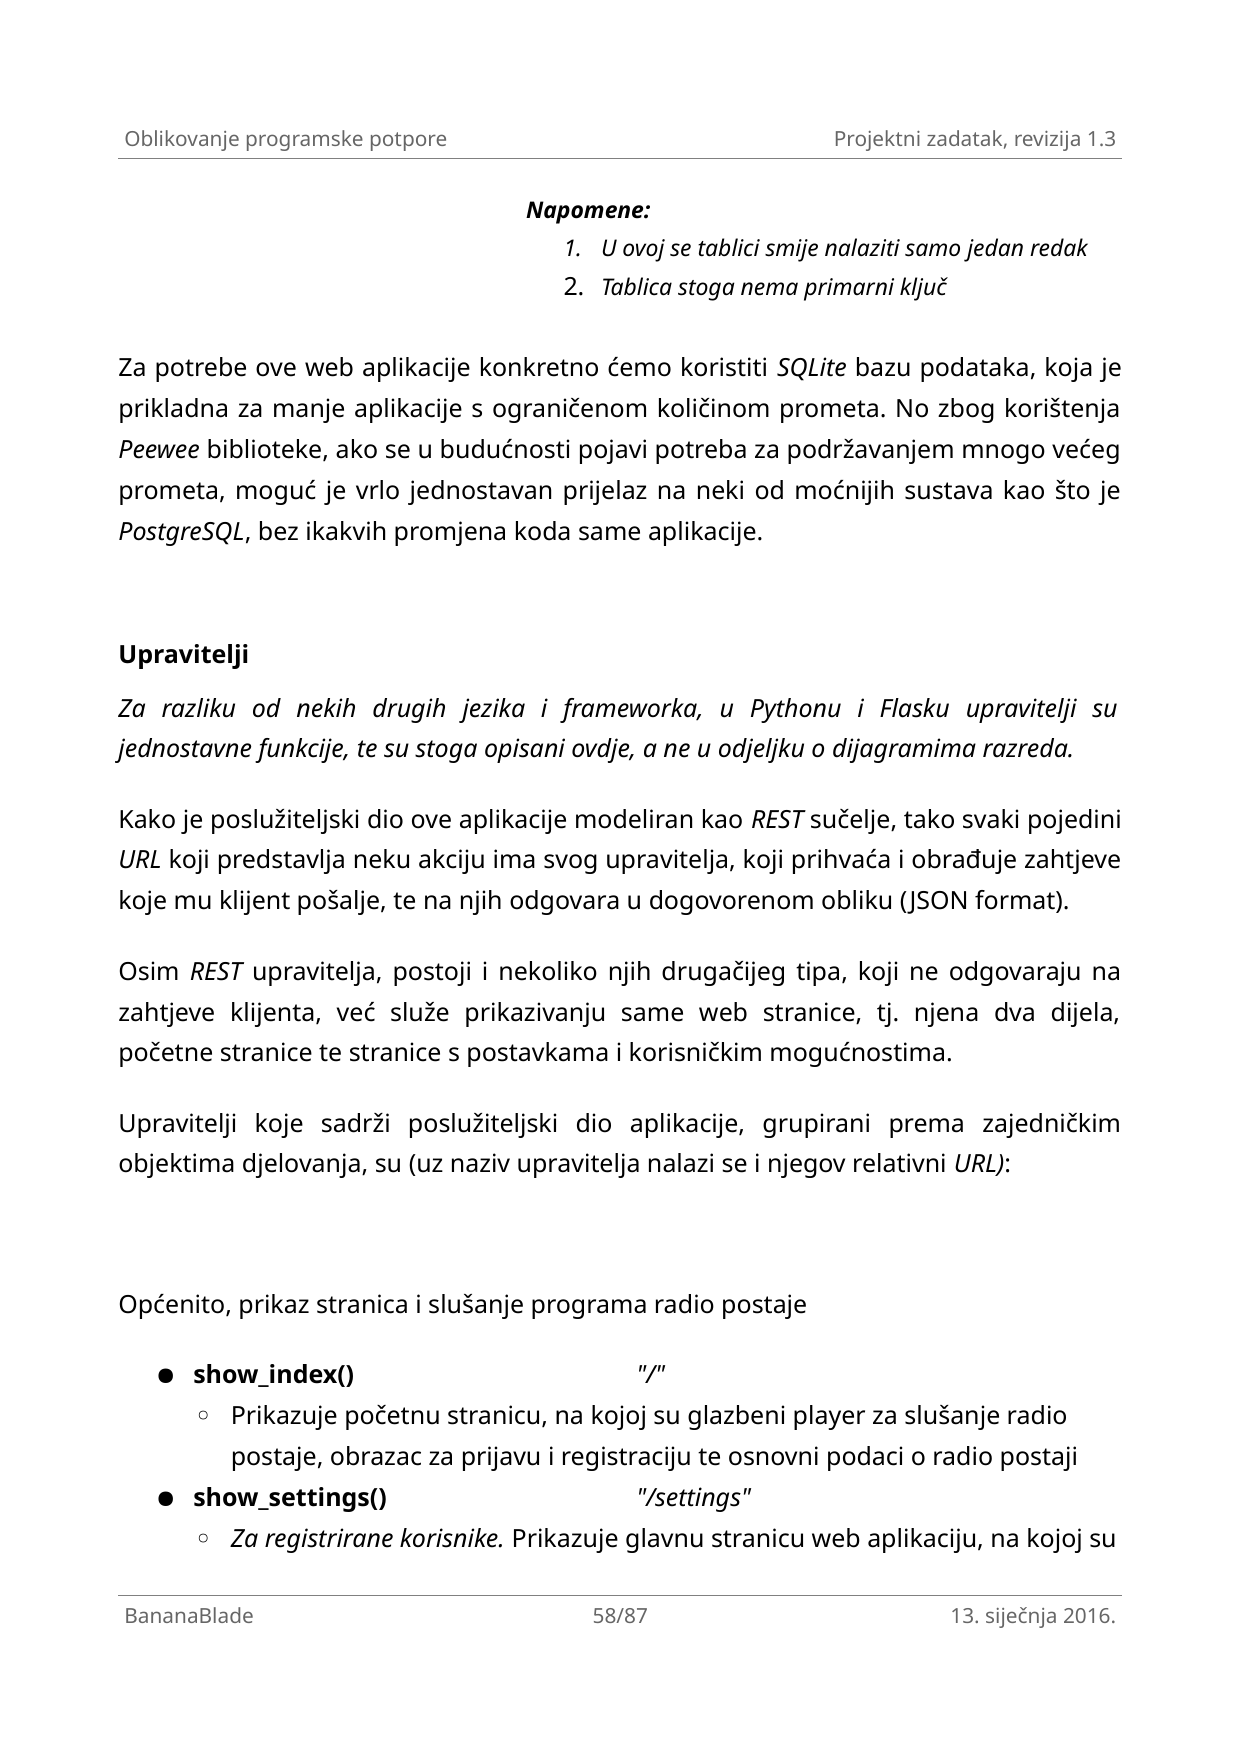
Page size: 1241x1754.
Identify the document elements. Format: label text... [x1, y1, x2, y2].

text Za razliku od nekih drugih jezika i frameworka, u Pythonu i Flasku upravitelji su jednostavne funkcije, te su stoga opisani ovdje, a ne u odjeljku o dijagramima razreda. [118, 690, 1122, 765]
text Upravitelji koje sadrži poslužiteljski dio aplikacije, grupirani prema zajedničkim objektima djelovanja, su (uz naziv upravitelja nalazi se i njegov relativni URL): [118, 1105, 1122, 1180]
table_cell Napomene: U ovoj se tablici smije nalaziti samo jedan redak Tablica stoga nema primarni ključ [496, 188, 1123, 309]
text Osim REST upravitelja, postoji i nekoliko njih drugačijeg tipa, koji ne odgovaraju na zahtjeve klijenta, već služe prikazivanju same web stranice, tj. njena dva dijela, početne stranice te stranice s postavkama i korisničkim mogućnostima. [118, 953, 1122, 1069]
text Za potrebe ove web aplikacije konkretno ćemo koristiti SQLite bazu podataka, koja je prikladna za manje aplikacije s ograničenom količinom prometa. No zbog korištenja Peewee biblioteke, ako se u budućnosti pojavi potreba za podržavanjem mnogo većeg prometa, moguć je vrlo jednostavan prijelaz na neki od moćnijih sustava kao što je PostgreSQL, bez ikakvih promjena koda same aplikacije. [118, 350, 1122, 547]
list show_settings() "/settings" [156, 1479, 1122, 1514]
subtitle Upravitelji [118, 637, 1122, 671]
list Prikazuje početnu stranicu, na kojoj su glazbeni player za slušanje radio postaje, obrazac za prijavu i registraciju te osnovni podaci o radio postaji [193, 1398, 1122, 1473]
text Općenito, prikaz stranica i slušanje programa radio postaje [118, 1287, 1122, 1321]
list show_index() "/" [156, 1357, 1122, 1391]
table_cell [118, 188, 496, 309]
text Kako je poslužiteljski dio ove aplikacije modeliran kao REST sučelje, tako svaki pojedini URL koji predstavlja neku akciju ima svog upravitelja, koji prihvaća i obrađuje zahtjeve koje mu klijent pošalje, te na njih odgovara u dogovorenom obliku (JSON format). [118, 801, 1122, 917]
list Za registrirane korisnike. Prikazuje glavnu stranicu web aplikaciju, na kojoj su [193, 1520, 1122, 1554]
